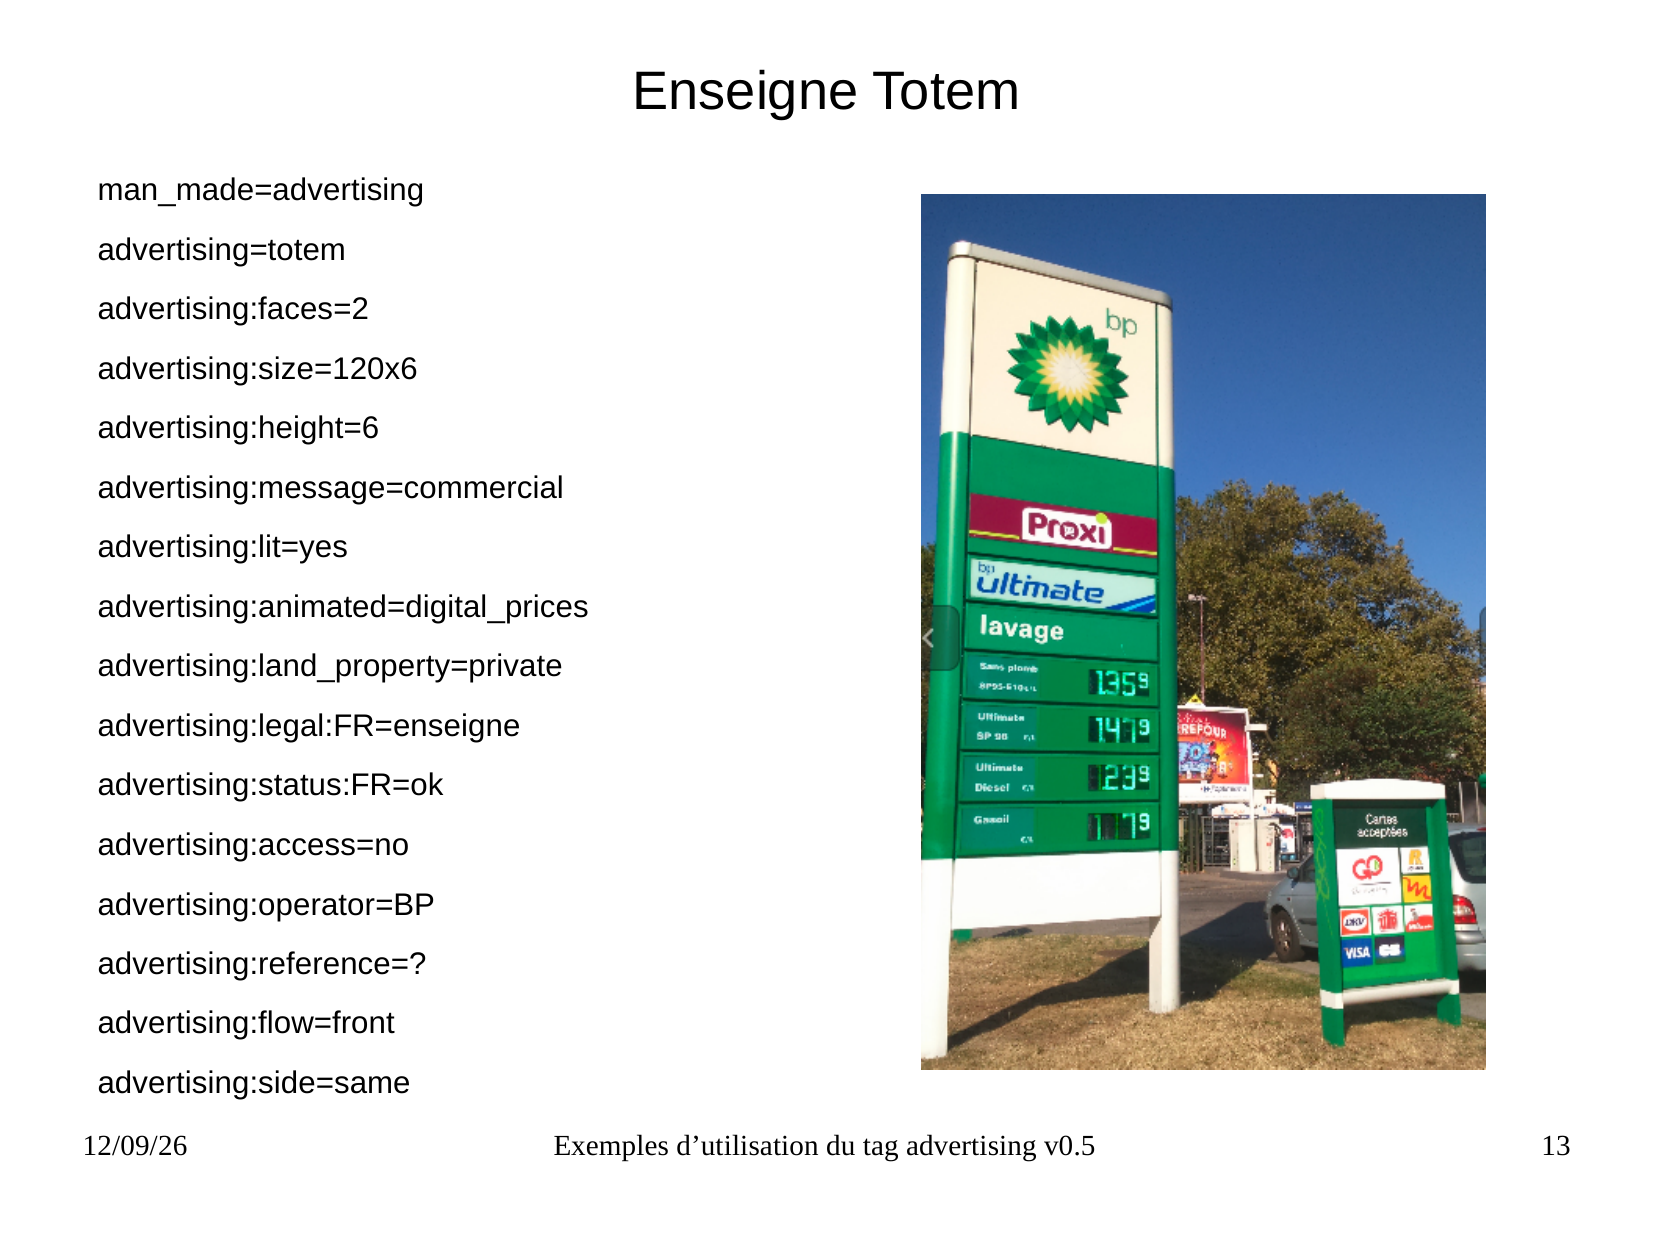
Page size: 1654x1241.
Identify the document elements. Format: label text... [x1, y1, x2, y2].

title Enseigne Totem [82, 30, 1571, 152]
text_box man_made=advertising advertising=totem advertising:faces=2 advertising:size=120x6 advertising:height=6 advertising:message=commercial advertising:lit=yes advertising:animated=digital_prices advertising:land_property=private advertising:legal:FR=enseigne advertising:status:FR=ok advertising:access=no advertising:operator=BP advertising:reference=? advertising:flow=front advertising:side=same [82, 165, 781, 1108]
picture [921, 194, 1486, 1070]
